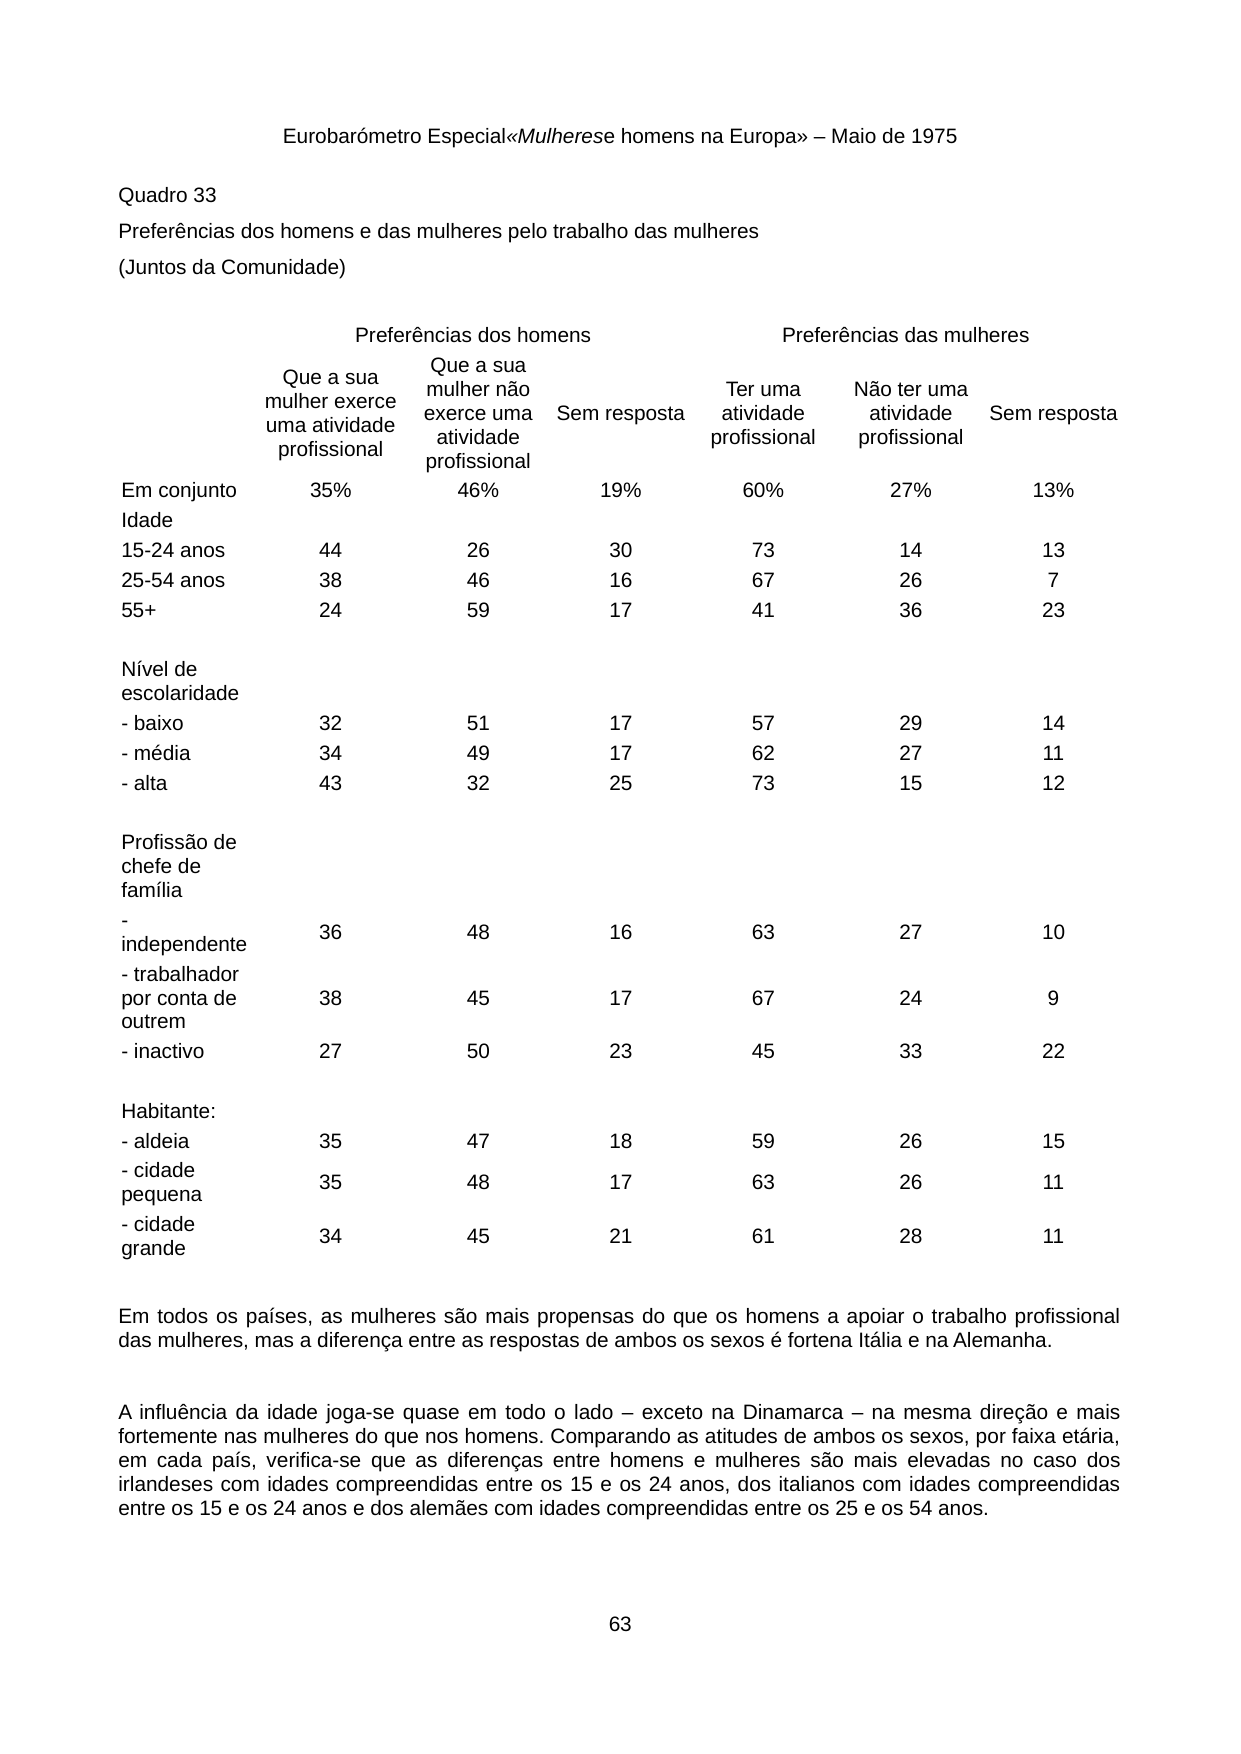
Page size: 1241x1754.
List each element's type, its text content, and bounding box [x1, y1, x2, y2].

table_cell [689, 624, 837, 654]
table_cell 63 [689, 905, 837, 958]
table_cell 9 [985, 959, 1122, 1036]
table_cell 45 [689, 1036, 837, 1066]
table_cell 24 [837, 959, 984, 1036]
table_cell 19% [552, 475, 689, 505]
table_cell 46 [404, 565, 552, 594]
table_cell 17 [552, 738, 689, 767]
table_cell 28 [837, 1209, 984, 1263]
table_cell [552, 624, 689, 654]
table_header Preferências dos homens [257, 320, 689, 350]
table_cell 17 [552, 595, 689, 624]
table_cell 38 [257, 565, 404, 594]
table_cell [257, 1096, 404, 1126]
table_cell [257, 1066, 404, 1096]
table_cell [689, 1066, 837, 1096]
text Em todos os países, as mulheres são mais propensas do que os homens a apoiar o trabalho profissional das mulheres, mas a diferença entre as respostas de ambos os sexos é fortena Itália e na Alemanha. [118, 1304, 1122, 1352]
table_cell 14 [985, 708, 1122, 738]
table_cell 35 [257, 1126, 404, 1155]
table_cell [257, 654, 404, 708]
table_cell 17 [552, 959, 689, 1036]
table_cell [837, 797, 984, 827]
table_cell [552, 827, 689, 905]
table_cell 41 [689, 595, 837, 624]
table_cell Em conjunto [118, 475, 257, 505]
table_cell [985, 505, 1122, 535]
table_cell - trabalhador por conta de outrem [118, 959, 257, 1036]
table_cell - cidade pequena [118, 1155, 257, 1209]
table_cell 11 [985, 738, 1122, 767]
table_cell [837, 505, 984, 535]
table_cell 27 [837, 738, 984, 767]
table_cell 10 [985, 905, 1122, 958]
table_cell [404, 1096, 552, 1126]
table_cell [257, 797, 404, 827]
table_cell 27 [837, 905, 984, 958]
table_cell 25 [552, 768, 689, 797]
table_cell 34 [257, 738, 404, 767]
table_cell 14 [837, 535, 984, 565]
table_cell 38 [257, 959, 404, 1036]
table_header [118, 320, 257, 350]
table_cell 27 [257, 1036, 404, 1066]
table_cell [552, 654, 689, 708]
table_cell [689, 797, 837, 827]
table_cell [257, 827, 404, 905]
table_cell [552, 1096, 689, 1126]
table_cell [985, 654, 1122, 708]
table_cell [552, 1066, 689, 1096]
table_cell 61 [689, 1209, 837, 1263]
table_cell [118, 797, 257, 827]
table_cell 30 [552, 535, 689, 565]
table_cell [837, 1096, 984, 1126]
table_cell [118, 1066, 257, 1096]
table_cell Que a sua mulher exerce uma atividade profissional [257, 350, 404, 475]
table_cell 43 [257, 768, 404, 797]
table_cell 49 [404, 738, 552, 767]
table_cell 15 [837, 768, 984, 797]
table_cell 26 [404, 535, 552, 565]
table_cell 63 [689, 1155, 837, 1209]
table_cell [689, 505, 837, 535]
table_cell [118, 624, 257, 654]
table_cell 13% [985, 475, 1122, 505]
table_cell [837, 1066, 984, 1096]
table_cell [404, 624, 552, 654]
table_cell 48 [404, 905, 552, 958]
table_cell [118, 350, 257, 475]
table_cell 15-24 anos [118, 535, 257, 565]
table_cell 18 [552, 1126, 689, 1155]
table_cell 15 [985, 1126, 1122, 1155]
table_cell 36 [837, 595, 984, 624]
table_cell 45 [404, 959, 552, 1036]
table_cell [985, 624, 1122, 654]
table_cell [404, 797, 552, 827]
table_cell [837, 654, 984, 708]
text Quadro 33 [118, 183, 1122, 207]
table_cell - baixo [118, 708, 257, 738]
table_cell 62 [689, 738, 837, 767]
table_cell 59 [404, 595, 552, 624]
table_cell 25-54 anos [118, 565, 257, 594]
table_cell 16 [552, 905, 689, 958]
table_cell 67 [689, 959, 837, 1036]
table_cell - cidade grande [118, 1209, 257, 1263]
table_cell 44 [257, 535, 404, 565]
table_cell 60% [689, 475, 837, 505]
table_cell [837, 624, 984, 654]
table_cell 51 [404, 708, 552, 738]
table_cell [552, 505, 689, 535]
table_cell 12 [985, 768, 1122, 797]
table_cell [689, 654, 837, 708]
table_cell Que a sua mulher não exerce uma atividade profissional [404, 350, 552, 475]
table_cell [837, 827, 984, 905]
table_cell 22 [985, 1036, 1122, 1066]
table_cell 67 [689, 565, 837, 594]
table_cell 27% [837, 475, 984, 505]
table_cell [404, 827, 552, 905]
table_cell 47 [404, 1126, 552, 1155]
table_cell [689, 827, 837, 905]
table_cell - aldeia [118, 1126, 257, 1155]
table_cell 55+ [118, 595, 257, 624]
table_cell 57 [689, 708, 837, 738]
table_cell [404, 1066, 552, 1096]
table_cell 26 [837, 1126, 984, 1155]
table_cell [985, 797, 1122, 827]
table_cell 50 [404, 1036, 552, 1066]
table_cell [404, 505, 552, 535]
table_cell Habitante: [118, 1096, 257, 1126]
table_cell - inactivo [118, 1036, 257, 1066]
table_cell [689, 1096, 837, 1126]
table_cell [985, 1066, 1122, 1096]
table_cell 16 [552, 565, 689, 594]
table_cell [985, 827, 1122, 905]
table_cell 21 [552, 1209, 689, 1263]
table_cell [257, 624, 404, 654]
table_cell 17 [552, 708, 689, 738]
table_cell Idade [118, 505, 257, 535]
table_cell 23 [552, 1036, 689, 1066]
table_cell 59 [689, 1126, 837, 1155]
table_cell 36 [257, 905, 404, 958]
table_cell 26 [837, 1155, 984, 1209]
table_cell Sem resposta [552, 350, 689, 475]
table_cell 35 [257, 1155, 404, 1209]
table_cell - alta [118, 768, 257, 797]
table_cell - média [118, 738, 257, 767]
table_cell 32 [404, 768, 552, 797]
table_cell [404, 654, 552, 708]
table_cell 45 [404, 1209, 552, 1263]
table_cell 73 [689, 768, 837, 797]
table_cell 17 [552, 1155, 689, 1209]
text (Juntos da Comunidade) [118, 254, 1122, 278]
table_cell 34 [257, 1209, 404, 1263]
table_header Preferências das mulheres [689, 320, 1122, 350]
text Preferências dos homens e das mulheres pelo trabalho das mulheres [118, 219, 1122, 243]
table_cell [985, 1096, 1122, 1126]
table_cell Nível de escolaridade [118, 654, 257, 708]
table_cell 7 [985, 565, 1122, 594]
table_cell 26 [837, 565, 984, 594]
table_cell Profissão de chefe de família [118, 827, 257, 905]
table_cell 35% [257, 475, 404, 505]
table_cell 13 [985, 535, 1122, 565]
table_cell Ter uma atividade profissional [689, 350, 837, 475]
table_cell 29 [837, 708, 984, 738]
table_cell 32 [257, 708, 404, 738]
table_cell 23 [985, 595, 1122, 624]
table_cell Não ter uma atividade profissional [837, 350, 984, 475]
table_cell 11 [985, 1209, 1122, 1263]
table_cell - independente [118, 905, 257, 958]
table_cell 33 [837, 1036, 984, 1066]
text A influência da idade joga-se quase em todo o lado – exceto na Dinamarca – na mesma direção e mais fortemente nas mulheres do que nos homens. Comparando as atitudes de ambos os sexos, por faixa etária, em cada país, verifica-se que as diferenças entre homens e mulheres são mais elevadas no caso dos irlandeses com idades compreendidas entre os 15 e os 24 anos, dos italianos com idades compreendidas entre os 15 e os 24 anos e dos alemães com idades compreendidas entre os 25 e os 54 anos. [118, 1399, 1122, 1519]
table_cell 73 [689, 535, 837, 565]
table_cell 46% [404, 475, 552, 505]
table_cell [552, 797, 689, 827]
table_cell 24 [257, 595, 404, 624]
table_cell [257, 505, 404, 535]
table_cell 11 [985, 1155, 1122, 1209]
table_cell Sem resposta [985, 350, 1122, 475]
table_cell 48 [404, 1155, 552, 1209]
